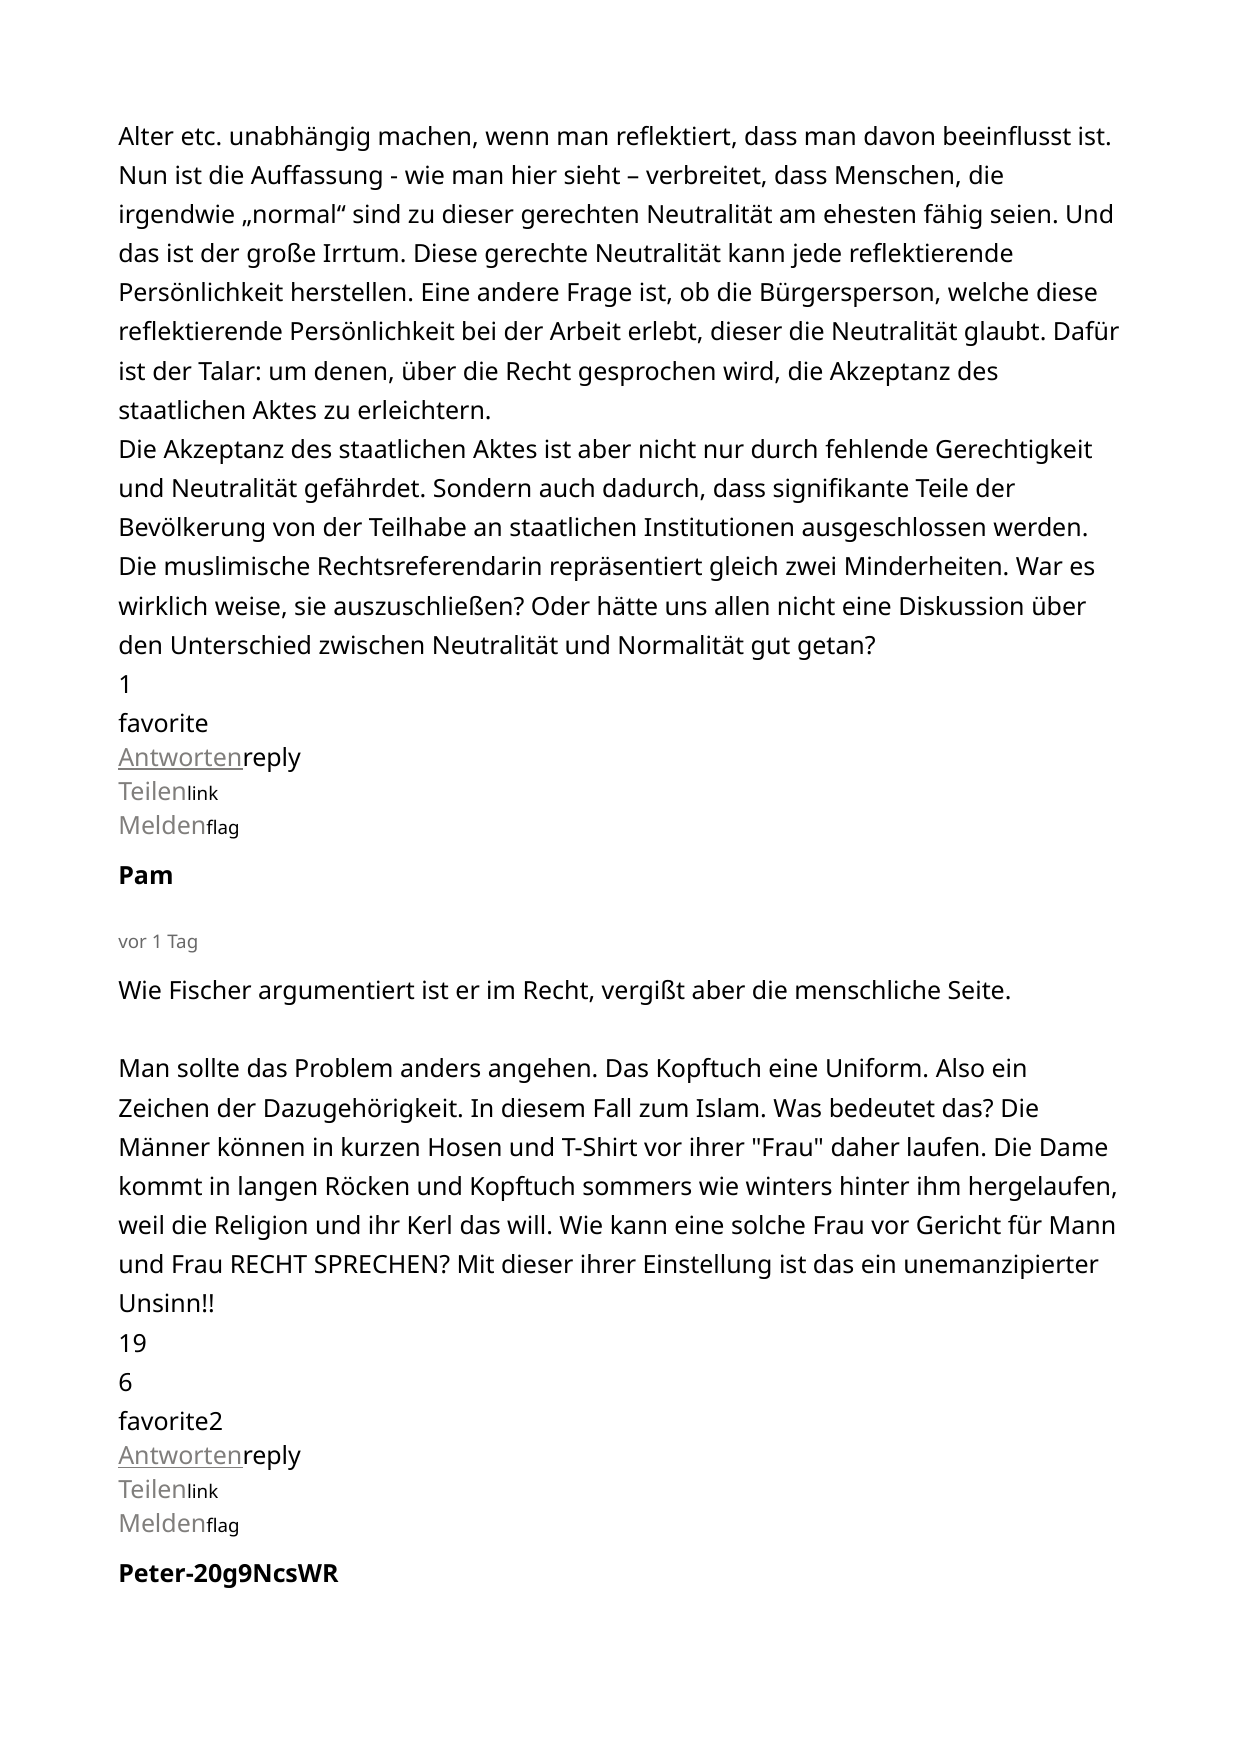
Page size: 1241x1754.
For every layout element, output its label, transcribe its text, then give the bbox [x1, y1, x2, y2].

text Alter etc. unabhängig machen, wenn man reflektiert, dass man davon beeinflusst ist. Nun ist die Auffassung - wie man hier sieht – verbreitet, dass Menschen, die irgendwie „normal“ sind zu dieser gerechten Neutralität am ehesten fähig seien. Und das ist der große Irrtum. Diese gerechte Neutralität kann jede reflektierende Persönlichkeit herstellen. Eine andere Frage ist, ob die Bürgersperson, welche diese reflektierende Persönlichkeit bei der Arbeit erlebt, dieser die Neutralität glaubt. Dafür ist der Talar: um denen, über die Recht gesprochen wird, die Akzeptanz des staatlichen Aktes zu erleichtern. Die Akzeptanz des staatlichen Aktes ist aber nicht nur durch fehlende Gerechtigkeit und Neutralität gefährdet. Sondern auch dadurch, dass signifikante Teile der Bevölkerung von der Teilhabe an staatlichen Institutionen ausgeschlossen werden. Die muslimische Rechtsreferendarin repräsentiert gleich zwei Minderheiten. War es wirklich weise, sie auszuschließen? Oder hätte uns allen nicht eine Diskussion über den Unterschied zwischen Neutralität und Normalität gut getan? [118, 118, 1122, 661]
text Peter-20g9NcsWR [118, 1556, 1114, 1589]
text Antwortenreply [118, 1438, 1122, 1472]
text Meldenflag [118, 1506, 1122, 1540]
text Teilenlink [118, 1472, 1122, 1506]
text Wie Fischer argumentiert ist er im Recht, vergißt aber die menschliche Seite. Man sollte das Problem anders angehen. Das Kopftuch eine Uniform. Also ein Zeichen der Dazugehörigkeit. In diesem Fall zum Islam. Was bedeutet das? Die Männer können in kurzen Hosen und T-Shirt vor ihrer "Frau" daher laufen. Die Dame kommt in langen Röcken und Kopftuch sommers wie winters hinter ihm hergelaufen, weil die Religion und ihr Kerl das will. Wie kann eine solche Frau vor Gericht für Mann und Frau RECHT SPRECHEN? Mit dieser ihrer Einstellung ist das ein unemanzipierter Unsinn!! [118, 973, 1122, 1320]
text vor 1 Tag [118, 928, 1117, 953]
text Antwortenreply [118, 740, 1122, 774]
text favorite [118, 706, 1122, 740]
text Teilenlink [118, 774, 1122, 808]
text favorite2 [118, 1404, 1122, 1438]
text Pam [118, 857, 1114, 892]
text Meldenflag [118, 808, 1122, 842]
text 19 [118, 1325, 1122, 1359]
text 1 [118, 666, 1122, 701]
text 6 [118, 1364, 1122, 1398]
